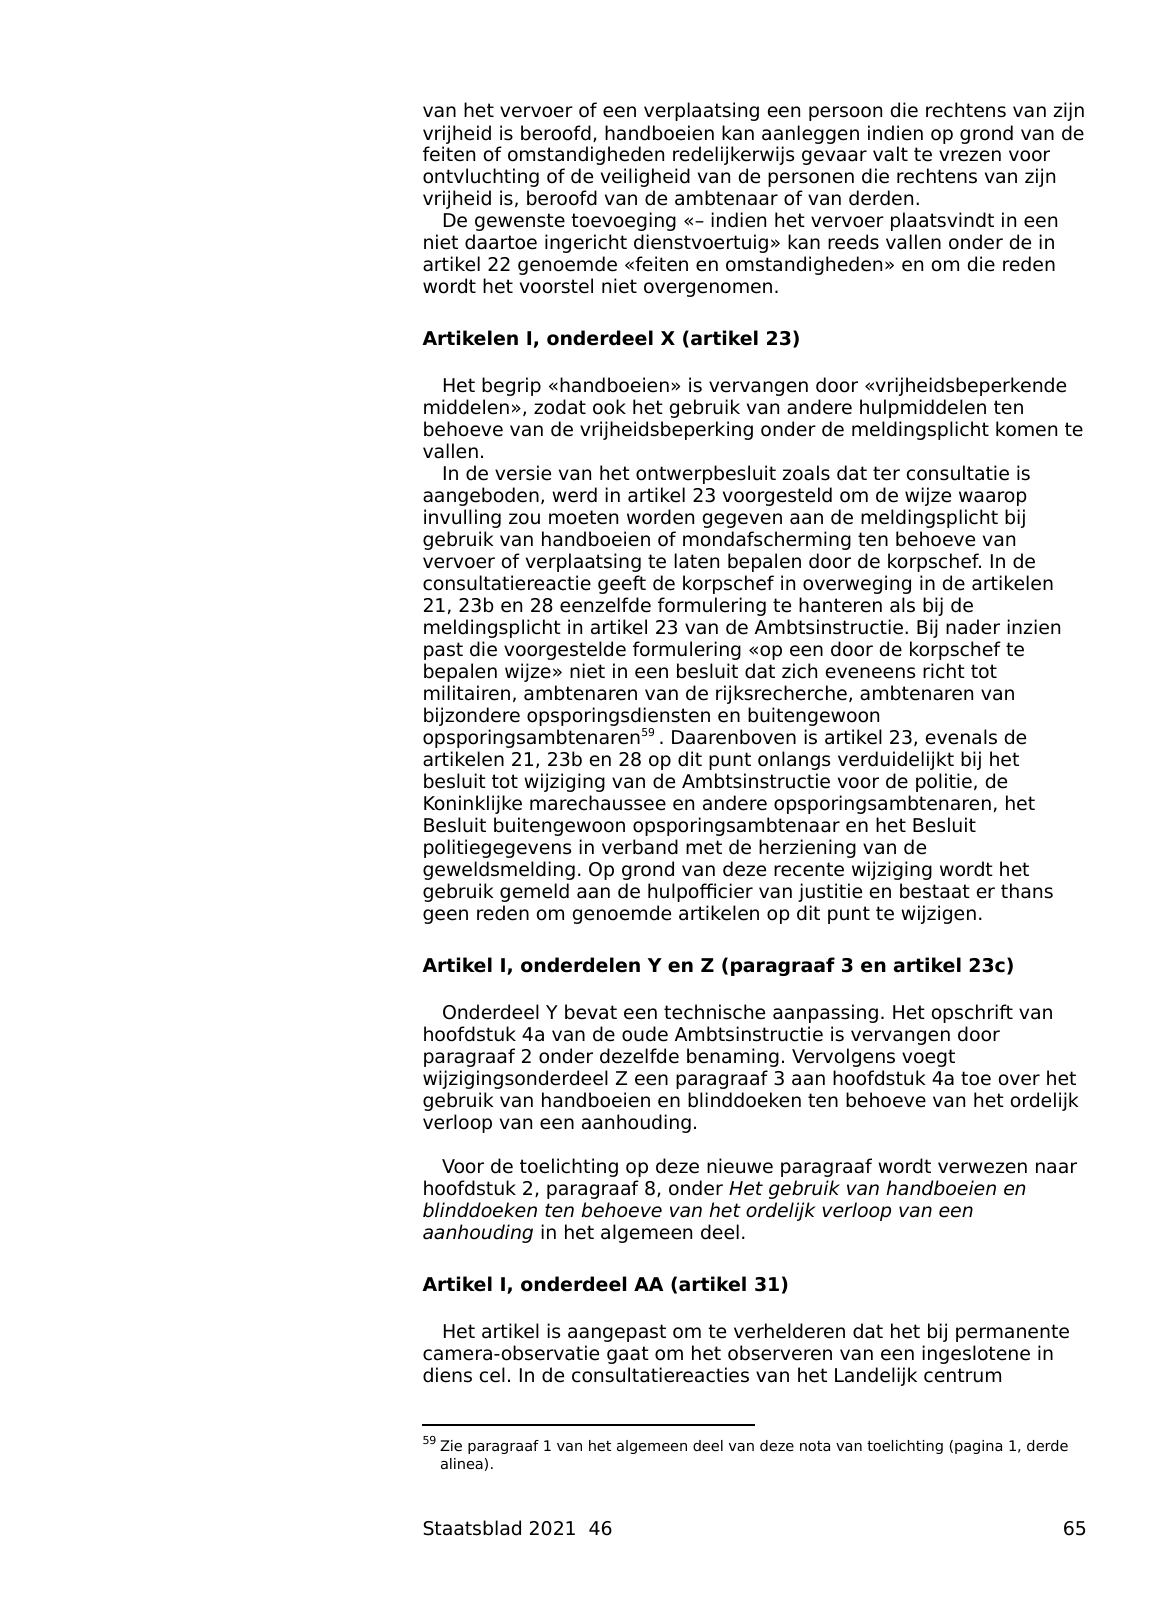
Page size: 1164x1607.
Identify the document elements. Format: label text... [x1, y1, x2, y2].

text In de versie van het ontwerpbesluit zoals dat ter consultatie is aangeboden, werd in artikel 23 voorgesteld om de wijze waarop invulling zou moeten worden gegeven aan de meldingsplicht bij gebruik van handboeien of mondafscherming ten behoeve van vervoer of verplaatsing te laten bepalen door de korpschef. In de consultatiereactie geeft de korpschef in overweging in de artikelen 21, 23b en 28 eenzelfde formulering te hanteren als bij de meldingsplicht in artikel 23 van de Ambtsinstructie. Bij nader inzien past die voorgestelde formulering «op een door de korpschef te bepalen wijze» niet in een besluit dat zich eveneens richt tot militairen, ambtenaren van de rijksrecherche, ambtenaren van bijzondere opsporingsdiensten en buitengewoon opsporingsambtenaren. Daarenboven is artikel 23, evenals de artikelen 21, 23b en 28 op dit punt onlangs verduidelijkt bij het besluit tot wijziging van de Ambtsinstructie voor de politie, de Koninklijke marechaussee en andere opsporingsambtenaren, het Besluit buitengewoon opsporingsambtenaar en het Besluit politiegegevens in verband met de herziening van de geweldsmelding. Op grond van deze recente wijziging wordt het gebruik gemeld aan de hulpofficier van justitie en bestaat er thans geen reden om genoemde artikelen op dit punt te wijzigen. [422, 463, 1087, 925]
subtitle Artikel I, onderdelen Y en Z (paragraaf 3 en artikel 23c) [422, 955, 1087, 977]
text Voor de toelichting op deze nieuwe paragraaf wordt verwezen naar hoofdstuk 2, paragraaf 8, onder Het gebruik van handboeien en blinddoeken ten behoeve van het ordelijk verloop van een aanhouding in het algemeen deel. [422, 1156, 1087, 1244]
text Onderdeel Y bevat een technische aanpassing. Het opschrift van hoofdstuk 4a van de oude Ambtsinstructie is vervangen door paragraaf 2 onder dezelfde benaming. Vervolgens voegt wijzigingsonderdeel Z een paragraaf 3 aan hoofdstuk 4a toe over het gebruik van handboeien en blinddoeken ten behoeve van het ordelijk verloop van een aanhouding. [422, 1002, 1087, 1133]
text Het artikel is aangepast om te verhelderen dat het bij permanente camera-observatie gaat om het observeren van een ingeslotene in diens cel. In de consultatiereacties van het Landelijk centrum [422, 1321, 1087, 1387]
subtitle Artikelen I, onderdeel X (artikel 23) [422, 328, 1087, 350]
subtitle Artikel I, onderdeel AA (artikel 31) [422, 1274, 1087, 1296]
text De gewenste toevoeging «– indien het vervoer plaatsvindt in een niet daartoe ingericht dienstvoertuig» kan reeds vallen onder de in artikel 22 genoemde «feiten en omstandigheden» en om die reden wordt het voorstel niet overgenomen. [422, 210, 1087, 298]
text Zie paragraaf 1 van het algemeen deel van deze nota van toelichting (pagina 1, derde alinea). [422, 1434, 1087, 1473]
text van het vervoer of een verplaatsing een persoon die rechtens van zijn vrijheid is beroofd, handboeien kan aanleggen indien op grond van de feiten of omstandigheden redelijkerwijs gevaar valt te vrezen voor ontvluchting of de veiligheid van de personen die rechtens van zijn vrijheid is, beroofd van de ambtenaar of van derden. [422, 100, 1087, 210]
text Het begrip «handboeien» is vervangen door «vrijheidsbeperkende middelen», zodat ook het gebruik van andere hulpmiddelen ten behoeve van de vrijheidsbeperking onder de meldingsplicht komen te vallen. [422, 375, 1087, 463]
